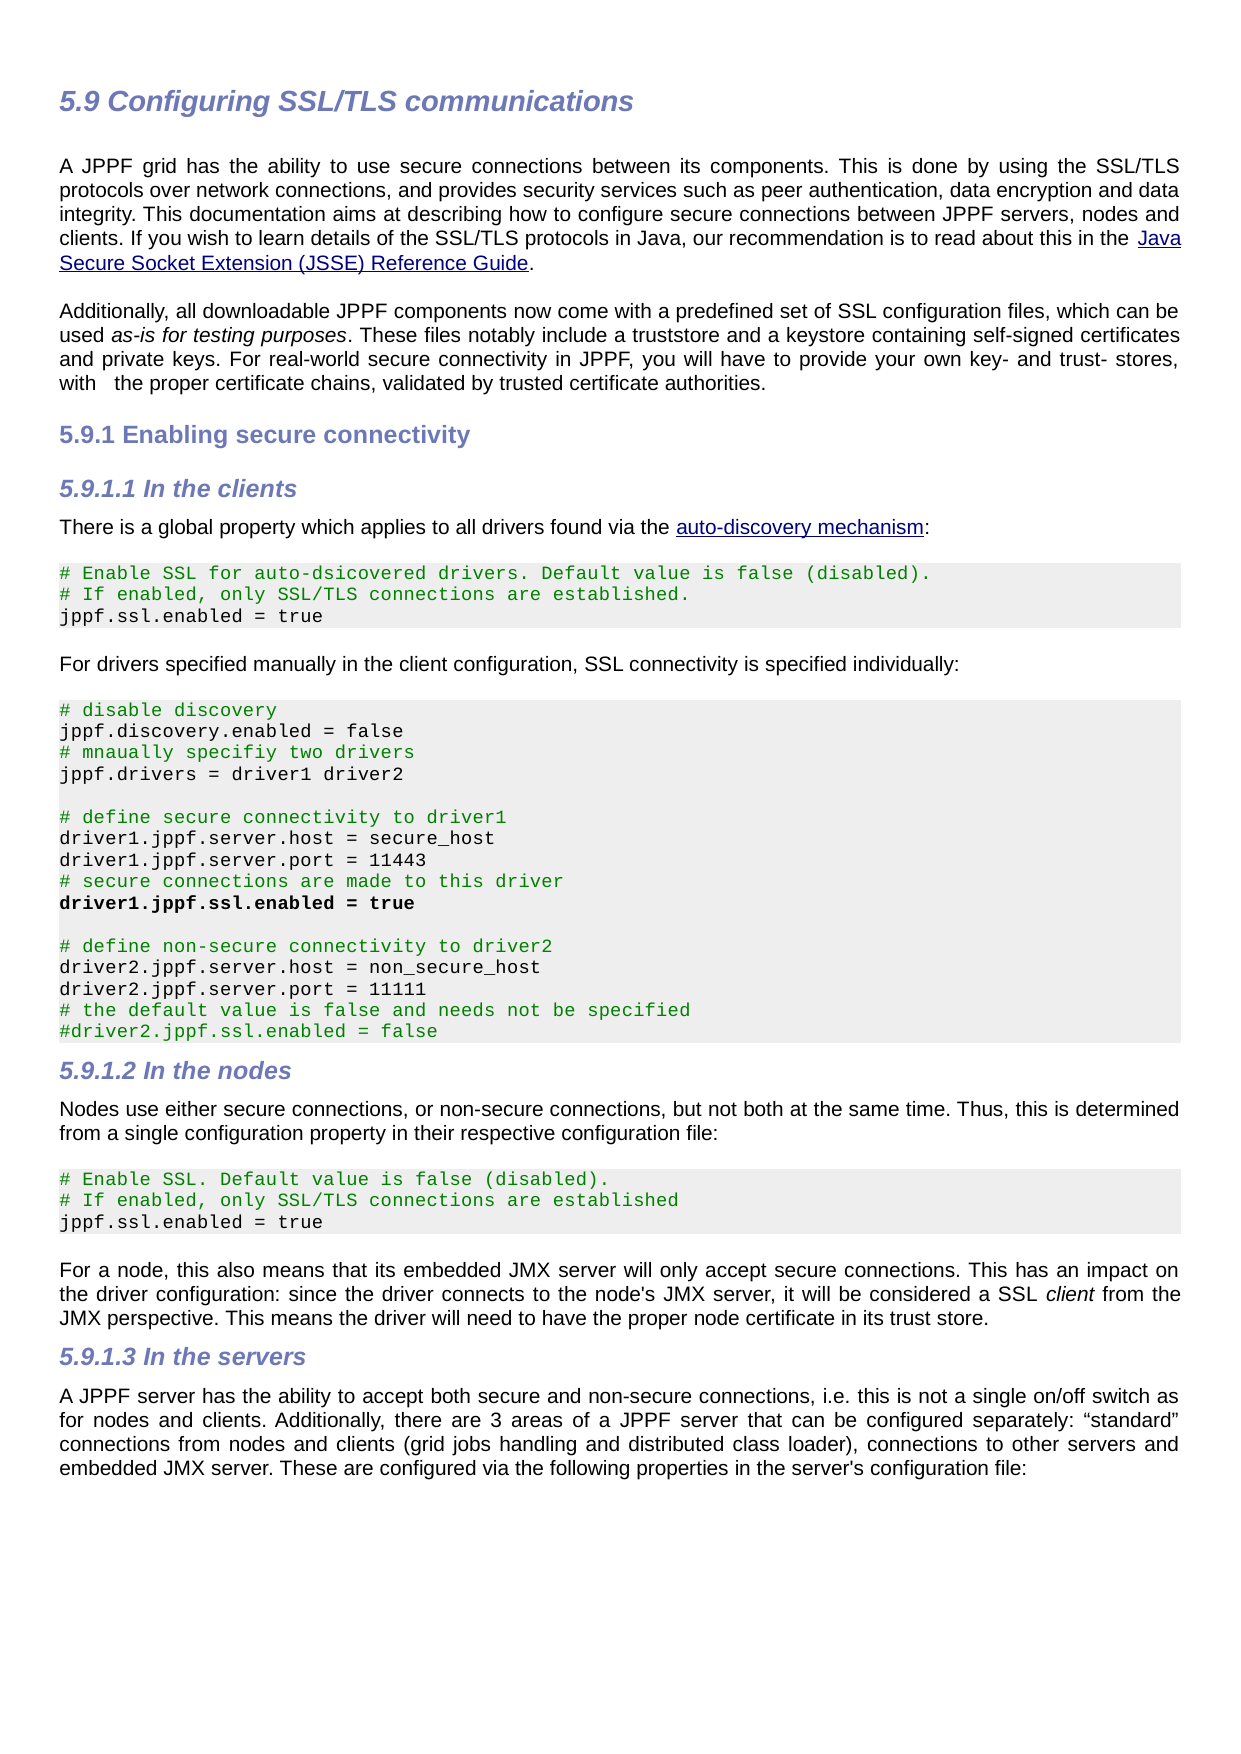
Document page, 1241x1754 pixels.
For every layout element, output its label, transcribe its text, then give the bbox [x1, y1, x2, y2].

text jppf.ssl.enabled = true [59, 1212, 1181, 1234]
text # disable discovery [59, 700, 1181, 721]
text There is a global property which applies to all drivers found via the auto-discovery mechanism: [59, 515, 1181, 539]
text jppf.drivers = driver1 driver2 [59, 764, 1181, 786]
text # the default value is false and needs not be specified [59, 1000, 1181, 1022]
text # mnaually specifiy two drivers [59, 743, 1181, 764]
subtitle Enabling secure connectivity [59, 420, 1181, 449]
subtitle In the nodes [59, 1056, 1181, 1085]
text driver1.jppf.server.port = 11443 [59, 850, 1181, 872]
text # If enabled, only SSL/TLS connections are established [59, 1191, 1181, 1212]
text For drivers specified manually in the client configuration, SSL connectivity is specified individually: [59, 652, 1181, 676]
text driver2.jppf.server.host = non_secure_host [59, 957, 1181, 979]
text #driver2.jppf.ssl.enabled = false [59, 1022, 1181, 1043]
text A JPPF grid has the ability to use secure connections between its components. This is done by using the SSL/TLS protocols over network connections, and provides security services such as peer authentication, data encryption and data integrity. This documentation aims at describing how to configure secure connections between JPPF servers, nodes and clients. If you wish to learn details of the SSL/TLS protocols in Java, our recommendation is to read about this in the Java Secure Socket Extension (JSSE) Reference Guide. [59, 154, 1181, 274]
text For a node, this also means that its embedded JMX server will only accept secure connections. This has an impact on the driver configuration: since the driver connects to the node's JMX server, it will be considered a SSL client from the JMX perspective. This means the driver will need to have the proper node certificate in its trust store. [59, 1258, 1181, 1330]
text driver1.jppf.server.host = secure_host [59, 829, 1181, 850]
text # define secure connectivity to driver1 [59, 807, 1181, 829]
text jppf.discovery.enabled = false [59, 721, 1181, 743]
subtitle Configuring SSL/TLS communications [59, 84, 1181, 118]
text # define non-secure connectivity to driver2 [59, 936, 1181, 957]
text A JPPF server has the ability to accept both secure and non-secure connections, i.e. this is not a single on/off switch as for nodes and clients. Additionally, there are 3 areas of a JPPF server that can be configured separately: “standard” connections from nodes and clients (grid jobs handling and distributed class loader), connections to other servers and embedded JMX server. These are configured via the following properties in the server's configuration file: [59, 1384, 1181, 1480]
text driver2.jppf.server.port = 11111 [59, 979, 1181, 1000]
text driver1.jppf.ssl.enabled = true [59, 893, 1181, 914]
text # If enabled, only SSL/TLS connections are established. [59, 585, 1181, 606]
text jppf.ssl.enabled = true [59, 606, 1181, 628]
text Additionally, all downloadable JPPF components now come with a predefined set of SSL configuration files, which can be used as-is for testing purposes. These files notably include a truststore and a keystore containing self-signed certificates and private keys. For real-world secure connectivity in JPPF, you will have to provide your own key- and trust- stores, with the proper certificate chains, validated by trusted certificate authorities. [59, 298, 1181, 395]
text # Enable SSL. Default value is false (disabled). [59, 1169, 1181, 1191]
text Nodes use either secure connections, or non-secure connections, but not both at the same time. Thus, this is determined from a single configuration property in their respective configuration file: [59, 1097, 1181, 1145]
subtitle In the servers [59, 1342, 1181, 1371]
text # Enable SSL for auto-dsicovered drivers. Default value is false (disabled). [59, 563, 1181, 585]
text # secure connections are made to this driver [59, 872, 1181, 893]
subtitle In the clients [59, 474, 1181, 503]
